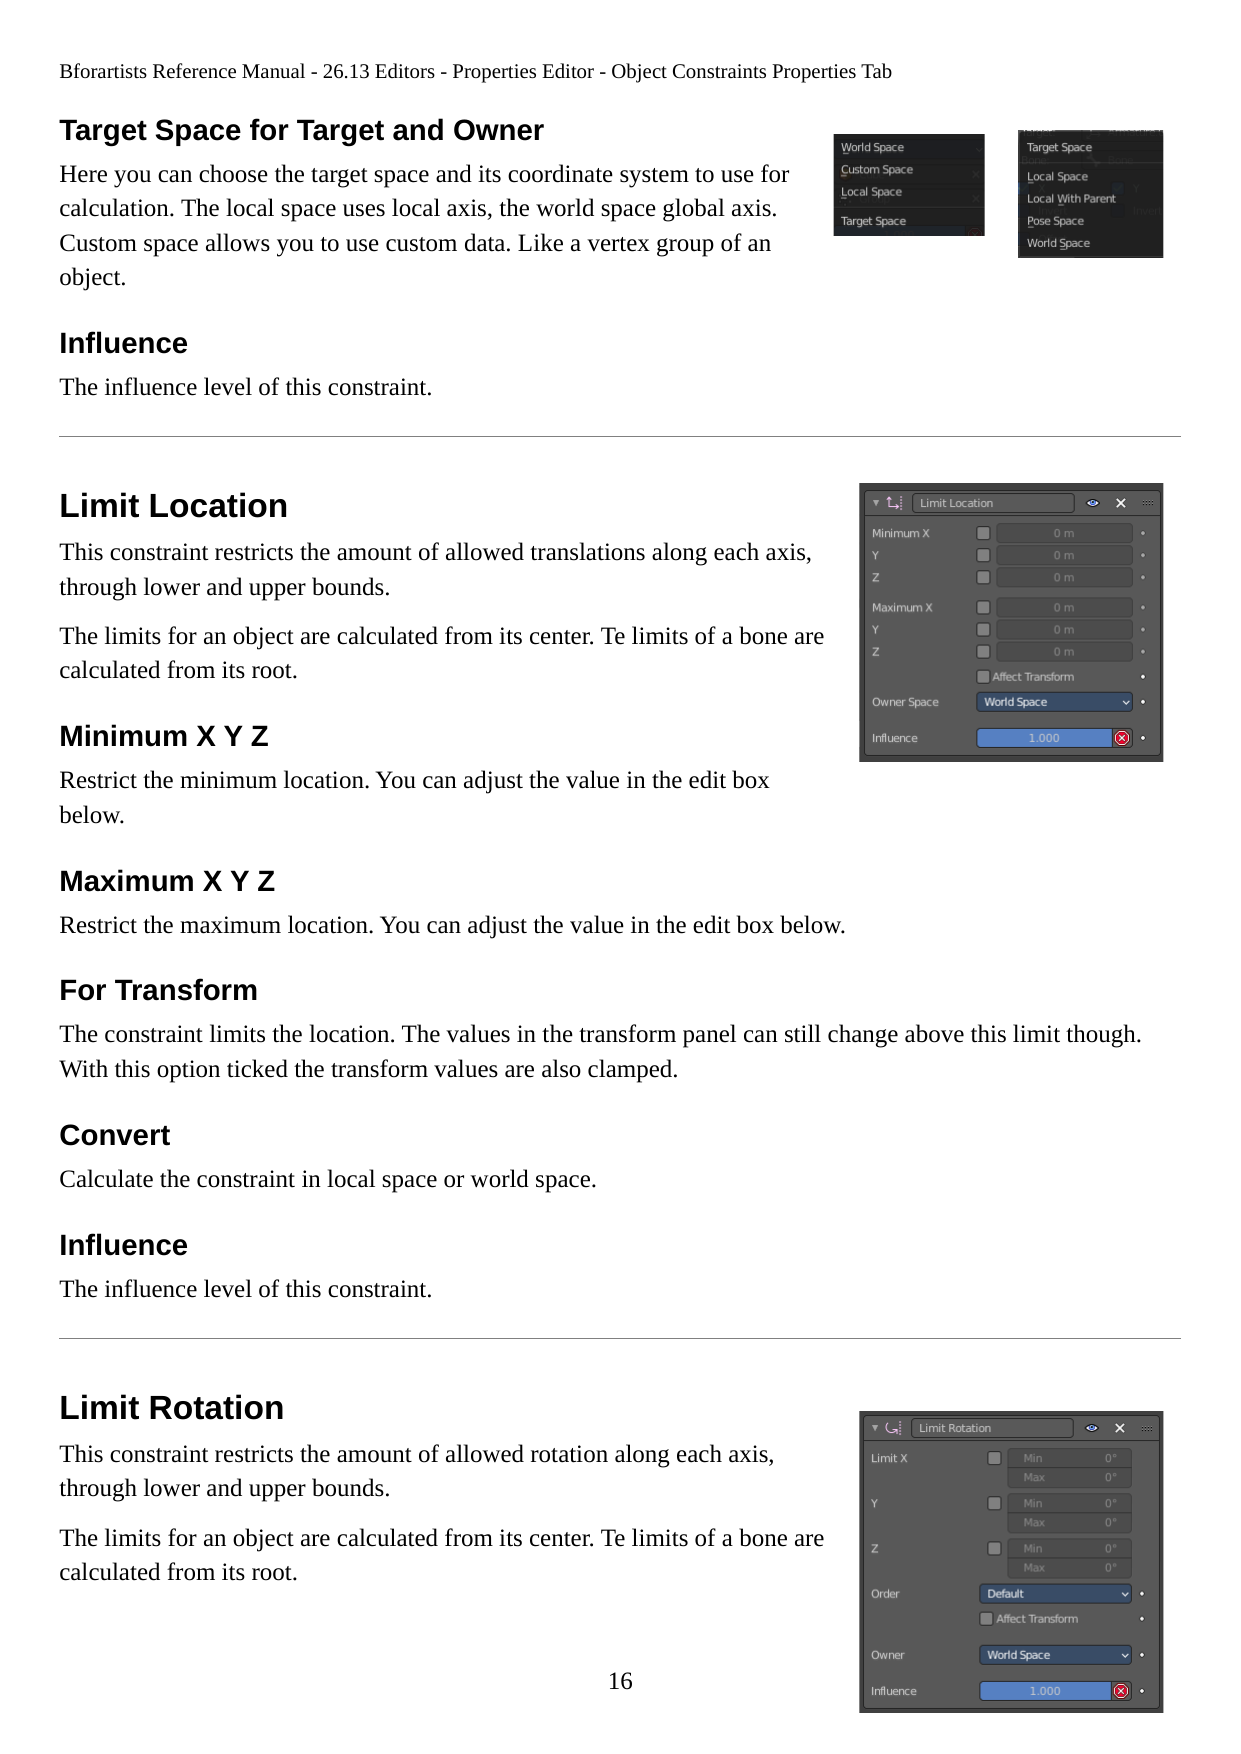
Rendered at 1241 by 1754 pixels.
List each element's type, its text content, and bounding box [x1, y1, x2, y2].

subtitle Convert [59, 1118, 1181, 1151]
text This constraint restricts the amount of allowed rotation along each axis, through lower and upper bounds. [59, 1439, 859, 1502]
text Here you can choose the target space and its coordinate system to use for calculation. The local space uses local axis, the world space global axis. Custom space allows you to use custom data. Like a vertex group of an object. [59, 159, 1181, 291]
text Calculate the constraint in local space or world space. [59, 1164, 1181, 1193]
subtitle Influence [59, 326, 1181, 360]
picture [859, 1411, 1164, 1713]
subtitle Minimum X Y Z [59, 719, 859, 753]
text The limits for an object are calculated from its center. Te limits of a bone are calculated from its root. [59, 621, 859, 684]
subtitle Limit Location [59, 486, 859, 525]
text The influence level of this constraint. [59, 1274, 1181, 1303]
subtitle Target Space for Target and Owner [59, 113, 1181, 146]
text The limits for an object are calculated from its center. Te limits of a bone are calculated from its root. [59, 1523, 859, 1586]
subtitle [1164, 486, 1181, 525]
text The constraint limits the location. The values in the transform panel can still change above this limit though. With this option ticked the transform values are also clamped. [59, 1019, 1181, 1083]
subtitle Maximum X Y Z [59, 863, 1181, 897]
text Restrict the minimum location. You can adjust the value in the edit box below. [59, 765, 1181, 828]
subtitle Limit Rotation [59, 1388, 1181, 1427]
picture [1018, 130, 1164, 258]
subtitle Influence [59, 1228, 1181, 1261]
text The influence level of this constraint. [59, 372, 1181, 401]
picture [859, 483, 1164, 762]
picture [833, 134, 985, 236]
text This constraint restricts the amount of allowed translations along each axis, through lower and upper bounds. [59, 537, 859, 601]
subtitle For Transform [59, 973, 1181, 1007]
subtitle [1164, 719, 1181, 753]
text Restrict the maximum location. You can adjust the value in the edit box below. [59, 910, 1181, 938]
